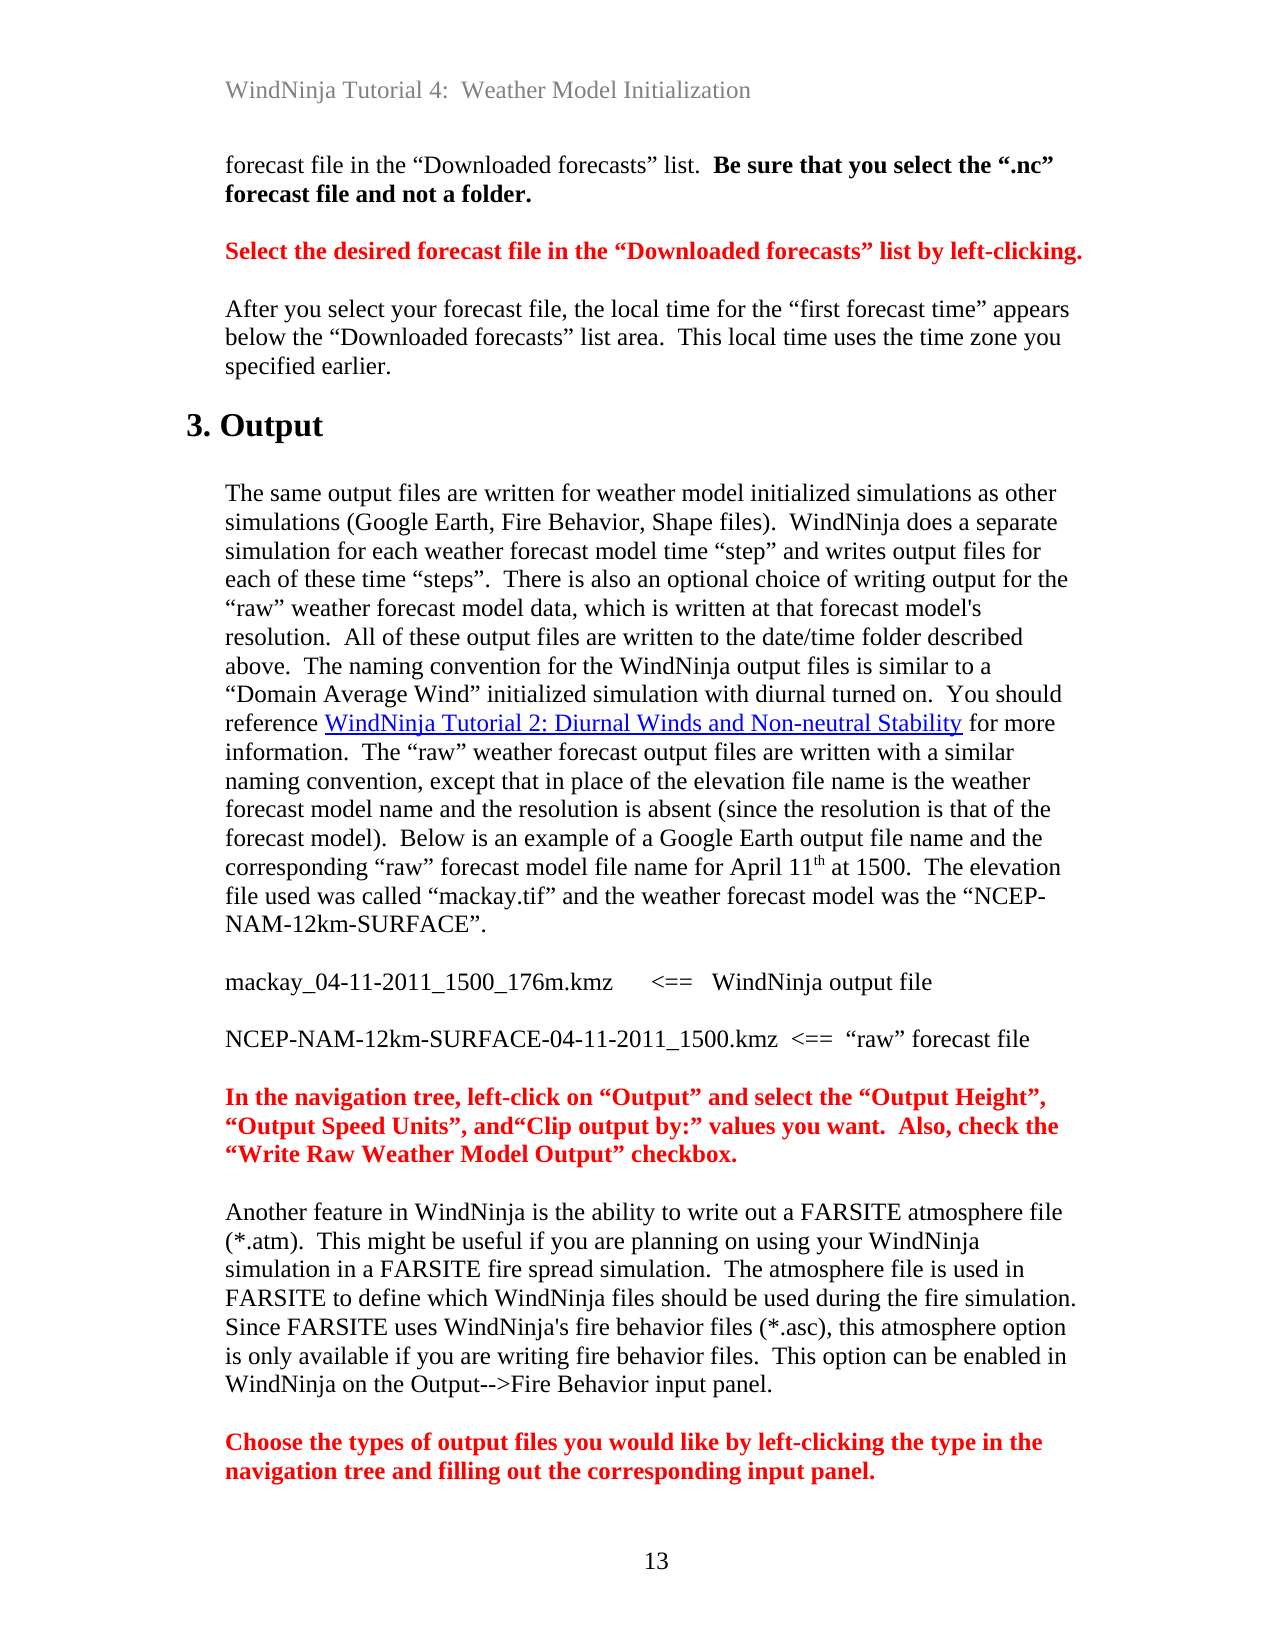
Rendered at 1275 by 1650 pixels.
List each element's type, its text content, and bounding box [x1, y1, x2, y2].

text Choose the types of output files you would like by left-clicking the type in the navigation tree and filling out the corresponding input panel. [225, 1427, 1087, 1484]
text In the navigation tree, left-click on “Output” and select the “Output Height”, “Output Speed Units”, and“Clip output by:” values you want. Also, check the “Write Raw Weather Model Output” checkbox. [225, 1082, 1087, 1168]
text forecast file in the “Downloaded forecasts” list. Be sure that you select the “.nc” forecast file and not a folder. [225, 150, 1087, 207]
subtitle Output [186, 405, 1087, 443]
text NCEP-NAM-12km-SURFACE-04-11-2011_1500.kmz <== “raw” forecast file [225, 1024, 1087, 1053]
text Select the desired forecast file in the “Downloaded forecasts” list by left-clicking. [225, 236, 1087, 265]
text After you select your forecast file, the local time for the “first forecast time” appears below the “Downloaded forecasts” list area. This local time uses the time zone you specified earlier. [225, 294, 1087, 380]
text The same output files are written for weather model initialized simulations as other simulations (Google Earth, Fire Behavior, Shape files). WindNinja does a separate simulation for each weather forecast model time “step” and writes output files for each of these time “steps”. There is also an optional choice of writing output for the “raw” weather forecast model data, which is written at that forecast model's resolution. All of these output files are written to the date/time folder described above. The naming convention for the WindNinja output files is similar to a “Domain Average Wind” initialized simulation with diurnal turned on. You should reference WindNinja Tutorial 2: Diurnal Winds and Non-neutral Stability for more information. The “raw” weather forecast output files are written with a similar naming convention, except that in place of the elevation file name is the weather forecast model name and the resolution is absent (since the resolution is that of the forecast model). Below is an example of a Google Earth output file name and the corresponding “raw” forecast model file name for April 11th at 1500. The elevation file used was called “mackay.tif” and the weather forecast model was the “NCEP-NAM-12km-SURFACE”. [225, 478, 1087, 938]
text mackay_04-11-2011_1500_176m.kmz <== WindNinja output file [225, 967, 1087, 996]
text Another feature in WindNinja is the ability to write out a FARSITE atmosphere file (*.atm). This might be useful if you are planning on using your WindNinja simulation in a FARSITE fire spread simulation. The atmosphere file is used in FARSITE to define which WindNinja files should be used during the fire simulation. Since FARSITE uses WindNinja's fire behavior files (*.asc), this atmosphere option is only available if you are writing fire behavior files. This option can be enabled in WindNinja on the Output-->Fire Behavior input panel. [225, 1197, 1087, 1398]
